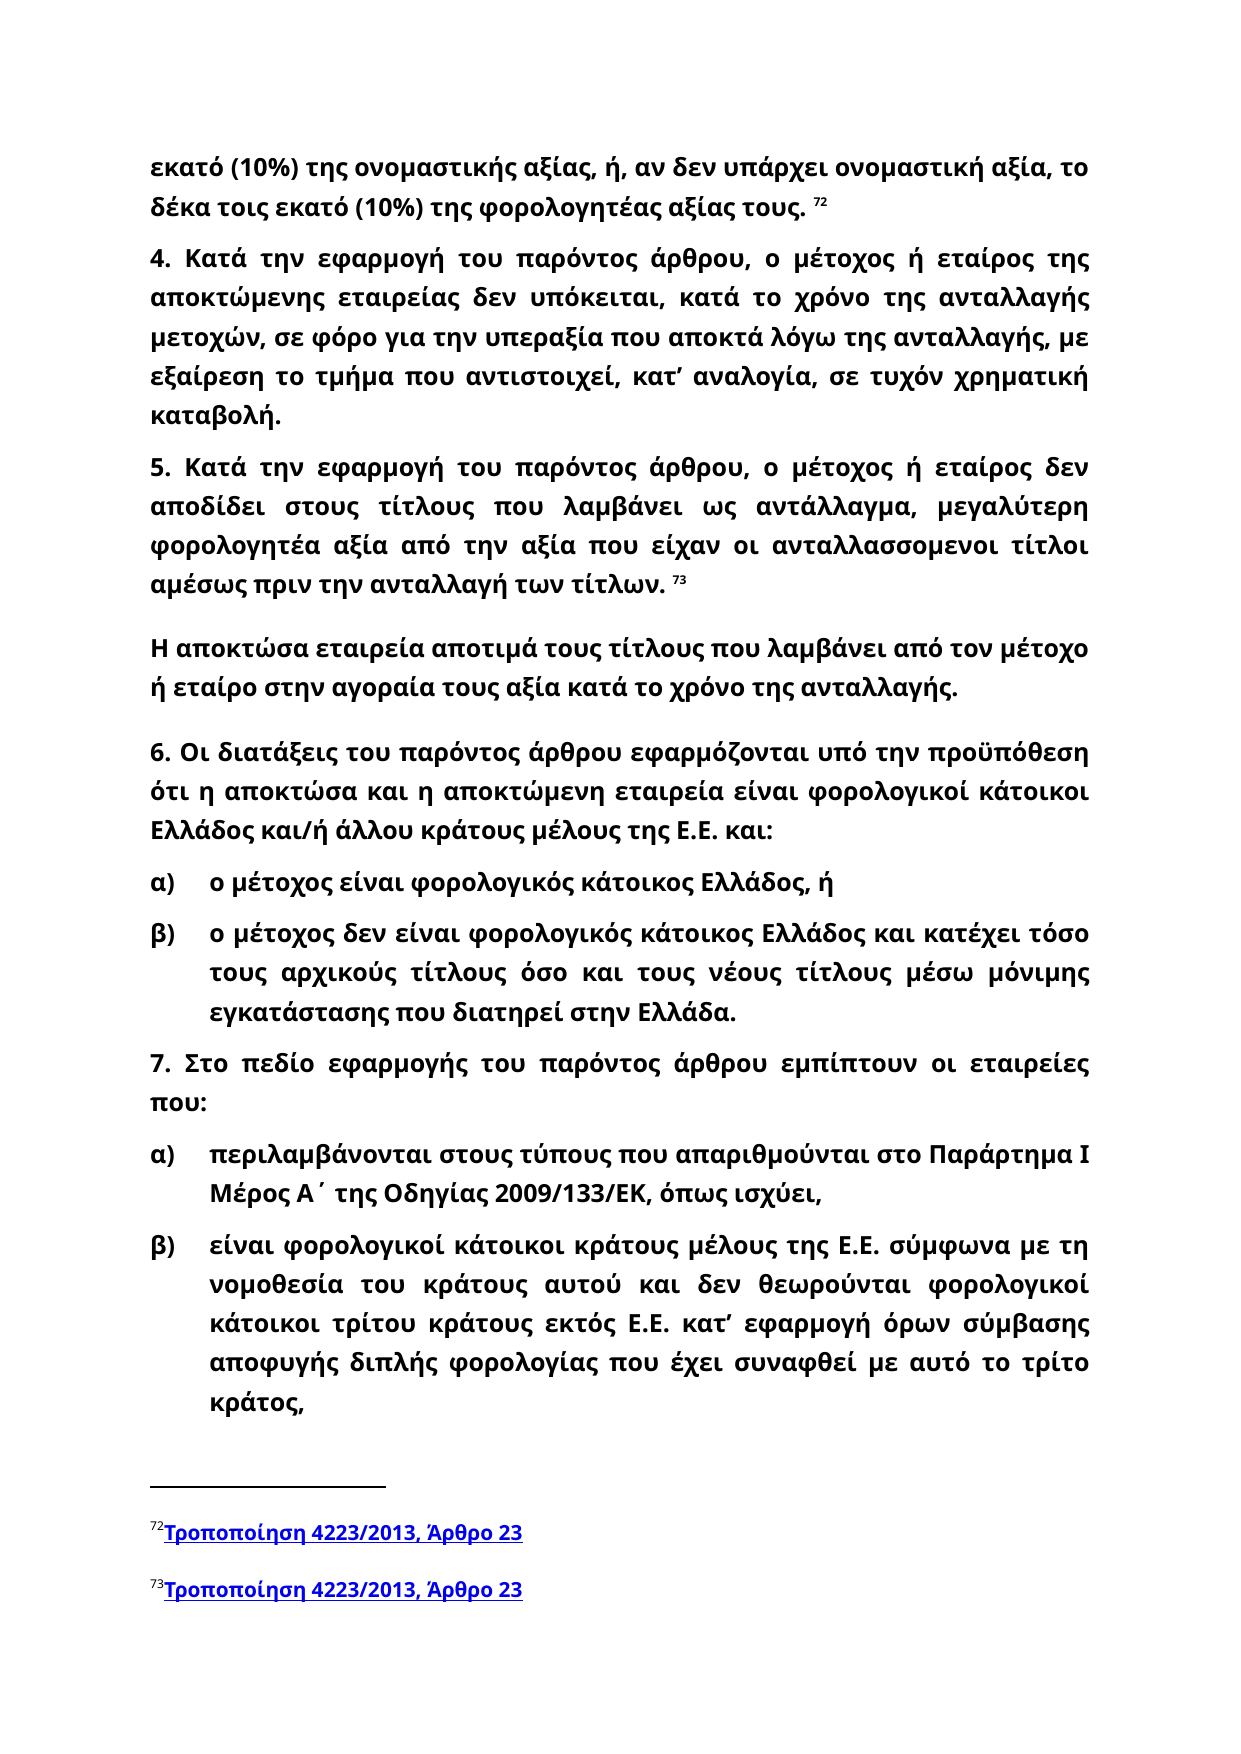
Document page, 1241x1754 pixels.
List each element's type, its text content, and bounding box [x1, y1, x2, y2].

list α) ο μέτοχος είναι φορολογικός κάτοικος Ελλάδος, ή [150, 864, 1090, 898]
text 5. Κατά την εφαρμογή του παρόντος άρθρου, ο μέτοχος ή εταίρος δεν αποδίδει στους τίτλους που λαμβάνει ως αντάλλαγμα, μεγαλύτερη φορολογητέα αξία από την αξία που είχαν οι ανταλλασσομενοι τίτλοι αμέσως πριν την ανταλλαγή των τίτλων. [150, 449, 1090, 601]
list β) είναι φορολογικοί κάτοικοι κράτους μέλους της Ε.Ε. σύμφωνα με τη νομοθεσία του κράτους αυτού και δεν θεωρούνται φορολογικοί κάτοικοι τρίτου κράτους εκτός Ε.Ε. κατ’ εφαρμογή όρων σύμβασης αποφυγής διπλής φορολογίας που έχει συναφθεί με αυτό το τρίτο κράτος, [150, 1227, 1090, 1418]
text 4. Κατά την εφαρμογή του παρόντος άρθρου, ο μέτοχος ή εταίρος της αποκτώμενης εταιρείας δεν υπόκειται, κατά το χρόνο της ανταλλαγής μετοχών, σε φόρο για την υπεραξία που αποκτά λόγω της ανταλλαγής, με εξαίρεση το τμήμα που αντιστοιχεί, κατ’ αναλογία, σε τυχόν χρηματική καταβολή. [150, 241, 1090, 432]
text Η αποκτώσα εταιρεία αποτιμά τους τίτλους που λαμβάνει από τον μέτοχο ή εταίρο στην αγοραία τους αξία κατά το χρόνο της ανταλλαγής. [150, 631, 1090, 704]
list β) ο μέτοχος δεν είναι φορολογικός κάτοικος Ελλάδος και κατέχει τόσο τους αρχικούς τίτλους όσο και τους νέους τίτλους μέσω μόνιμης εγκατάστασης που διατηρεί στην Ελλάδα. [150, 916, 1090, 1028]
text Τροποποίηση 4223/2013, Άρθρο 23 [150, 1518, 1090, 1546]
text Τροποποίηση 4223/2013, Άρθρο 23 [150, 1576, 1090, 1604]
text εκατό (10%) της ονομαστικής αξίας, ή, αν δεν υπάρχει ονομαστική αξία, το δέκα τοις εκατό (10%) της φορολογητέας αξίας τους. [150, 150, 1090, 223]
list α) περιλαμβάνονται στους τύπους που απαριθμούνται στο Παράρτημα Ι Μέρος Α΄ της Οδηγίας 2009/133/ΕΚ, όπως ισχύει, [150, 1137, 1090, 1210]
text 6. Οι διατάξεις του παρόντος άρθρου εφαρμόζονται υπό την προϋπόθεση ότι η αποκτώσα και η αποκτώμενη εταιρεία είναι φορολογικοί κάτοικοι Ελλάδος και/ή άλλου κράτους μέλους της Ε.Ε. και: [150, 734, 1090, 847]
text 7. Στο πεδίο εφαρμογής του παρόντος άρθρου εμπίπτουν οι εταιρείες που: [150, 1046, 1090, 1119]
